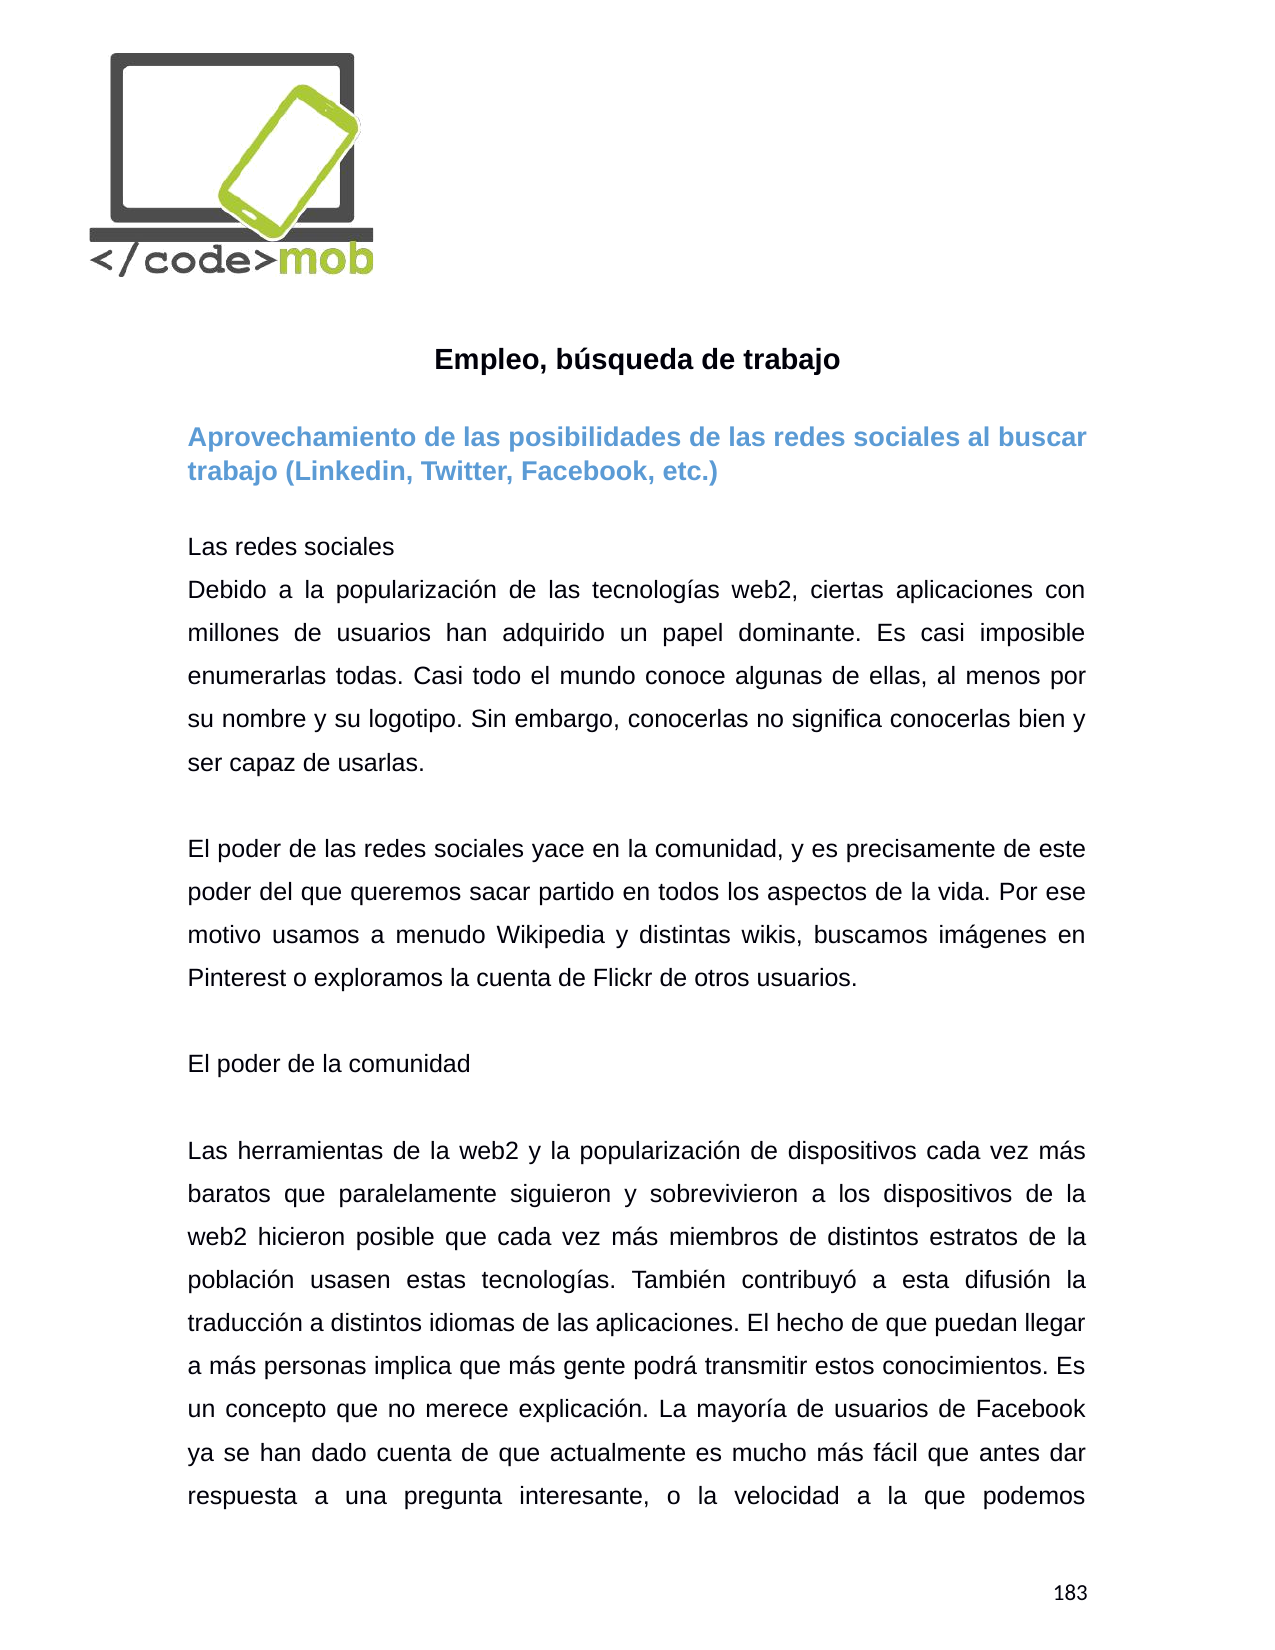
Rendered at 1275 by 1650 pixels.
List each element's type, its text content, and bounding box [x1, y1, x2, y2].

text Debido a la popularización de las tecnologías web2, ciertas aplicaciones con millones de usuarios han adquirido un papel dominante. Es casi imposible enumerarlas todas. Casi todo el mundo conoce algunas de ellas, al menos por su nombre y su logotipo. Sin embargo, conocerlas no significa conocerlas bien y ser capaz de usarlas. [187, 575, 1087, 776]
subtitle Empleo, búsqueda de trabajo [187, 342, 1087, 376]
text El poder de la comunidad [187, 1049, 1087, 1078]
text Las herramientas de la web2 y la popularización de dispositivos cada vez más baratos que paralelamente siguieron y sobrevivieron a los dispositivos de la web2 hicieron posible que cada vez más miembros de distintos estratos de la población usasen estas tecnologías. También contribuyó a esta difusión la traducción a distintos idiomas de las aplicaciones. El hecho de que puedan llegar a más personas implica que más gente podrá transmitir estos conocimientos. Es un concepto que no merece explicación. La mayoría de usuarios de Facebook ya se han dado cuenta de que actualmente es mucho más fácil que antes dar respuesta a una pregunta interesante, o la velocidad a la que podemos [187, 1136, 1087, 1509]
picture [89, 53, 374, 277]
text El poder de las redes sociales yace en la comunidad, y es precisamente de este poder del que queremos sacar partido en todos los aspectos de la vida. Por ese motivo usamos a menudo Wikipedia y distintas wikis, buscamos imágenes en Pinterest o exploramos la cuenta de Flickr de otros usuarios. [187, 834, 1087, 992]
subtitle Aprovechamiento de las posibilidades de las redes sociales al buscar trabajo (Linkedin, Twitter, Facebook, etc.) [187, 421, 1087, 486]
text Las redes sociales [187, 532, 1087, 561]
